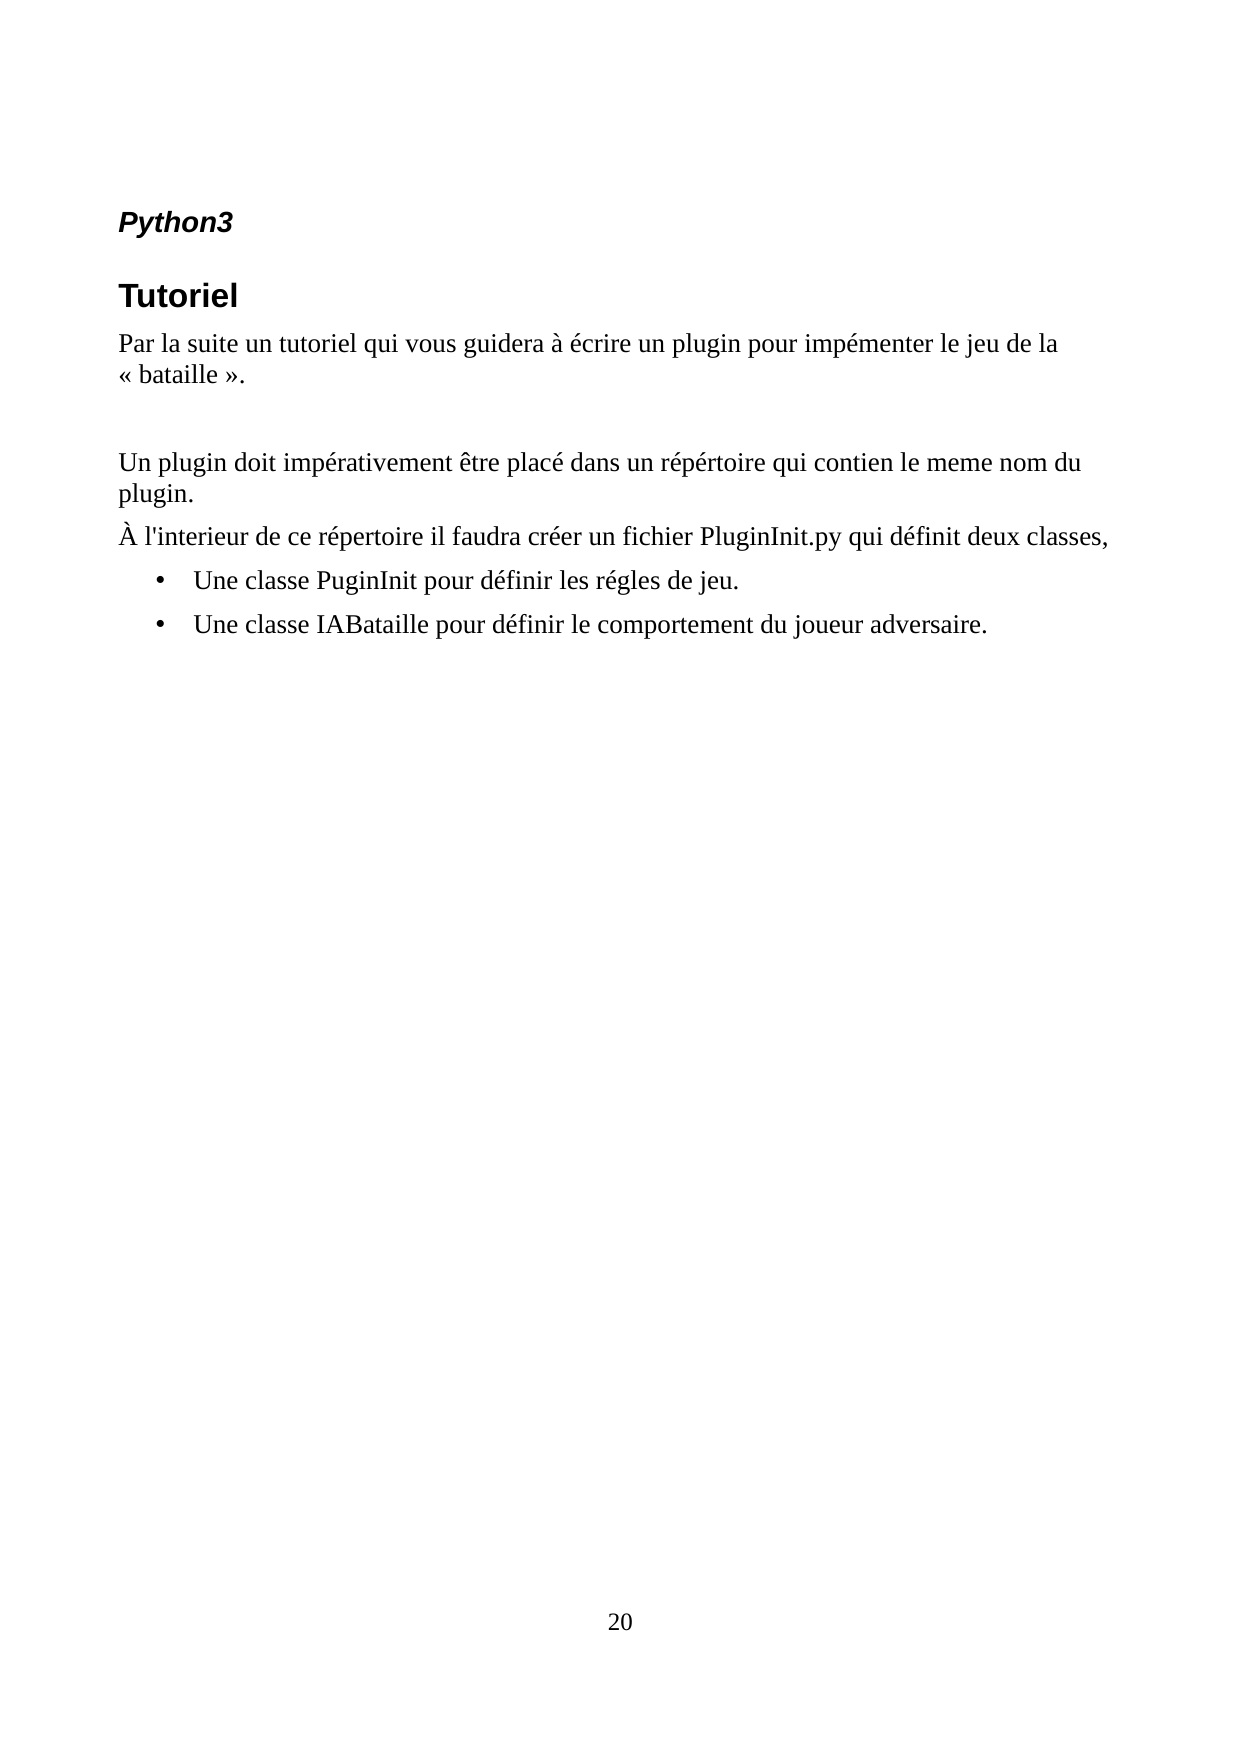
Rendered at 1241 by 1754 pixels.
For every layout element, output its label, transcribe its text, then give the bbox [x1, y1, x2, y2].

text Un plugin doit impérativement être placé dans un répértoire qui contien le meme nom du plugin. [118, 446, 1122, 508]
subtitle Python3 [118, 205, 1122, 239]
subtitle Tutoriel [118, 276, 1122, 315]
list Une classe PuginInit pour définir les régles de jeu. [156, 564, 1122, 595]
text À l'interieur de ce répertoire il faudra créer un fichier PluginInit.py qui définit deux classes, [118, 521, 1122, 552]
text Par la suite un tutoriel qui vous guidera à écrire un plugin pour impémenter le jeu de la « bataille ». [118, 327, 1122, 389]
list Une classe IABataille pour définir le comportement du joueur adversaire. [156, 608, 1122, 639]
